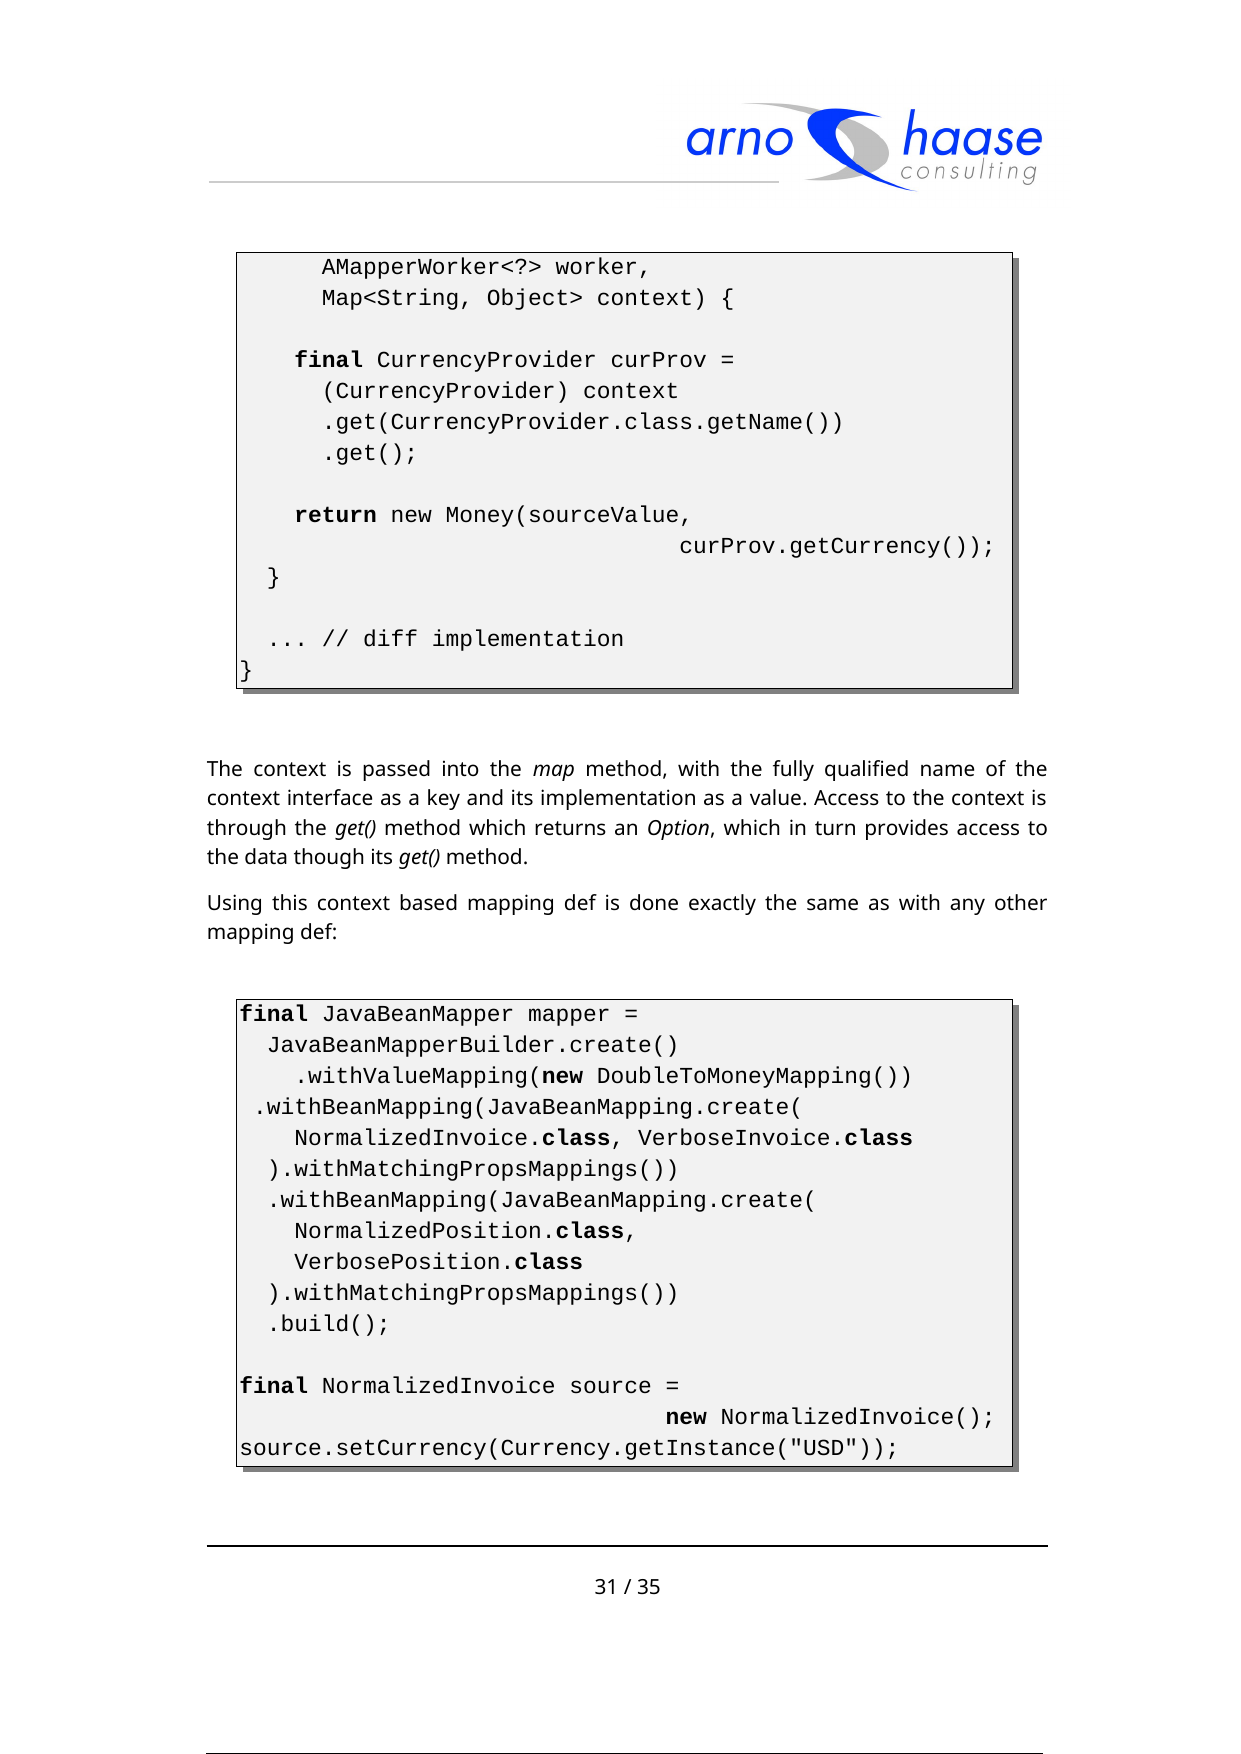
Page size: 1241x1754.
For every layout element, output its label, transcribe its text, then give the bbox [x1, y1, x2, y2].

text final CurrencyProvider curProv = [237, 345, 1012, 374]
text The context is passed into the map method, with the fully qualified name of the context interface as a key and its implementation as a value. Access to the context is through the get() method which returns an Option, which in turn provides access to the data though its get() method. [207, 753, 1048, 870]
text final JavaBeanMapper mapper = [237, 1000, 1012, 1028]
text .withBeanMapping(JavaBeanMapping.create( [237, 1092, 1012, 1121]
text VerbosePosition.class [237, 1247, 1012, 1276]
text .withValueMapping(new DoubleToMoneyMapping()) [237, 1061, 1012, 1090]
text new NormalizedInvoice(); [237, 1403, 1012, 1432]
text .build(); [237, 1309, 1012, 1338]
picture [656, 78, 1072, 208]
text AMapperWorker<?> worker, [237, 253, 1012, 281]
text curProv.getCurrency()); [237, 531, 1012, 560]
text .get(); [237, 438, 1012, 467]
text JavaBeanMapperBuilder.create() [237, 1030, 1012, 1059]
text } [237, 562, 1012, 591]
text ).withMatchingPropsMappings()) [237, 1154, 1012, 1183]
text source.setCurrency(Currency.getInstance("USD")); [237, 1434, 1012, 1466]
text (CurrencyProvider) context [237, 376, 1012, 405]
text NormalizedInvoice.class, VerboseInvoice.class [237, 1123, 1012, 1152]
text NormalizedPosition.class, [237, 1216, 1012, 1245]
text .get(CurrencyProvider.class.getName()) [237, 407, 1012, 436]
text Using this context based mapping def is done exactly the same as with any other mapping def: [207, 887, 1048, 945]
text .withBeanMapping(JavaBeanMapping.create( [237, 1185, 1012, 1214]
text ).withMatchingPropsMappings()) [237, 1278, 1012, 1307]
text final NormalizedInvoice source = [237, 1372, 1012, 1401]
text } [237, 656, 1012, 688]
text Map<String, Object> context) { [237, 283, 1012, 312]
text return new Money(sourceValue, [237, 500, 1012, 529]
text ... // diff implementation [237, 624, 1012, 653]
